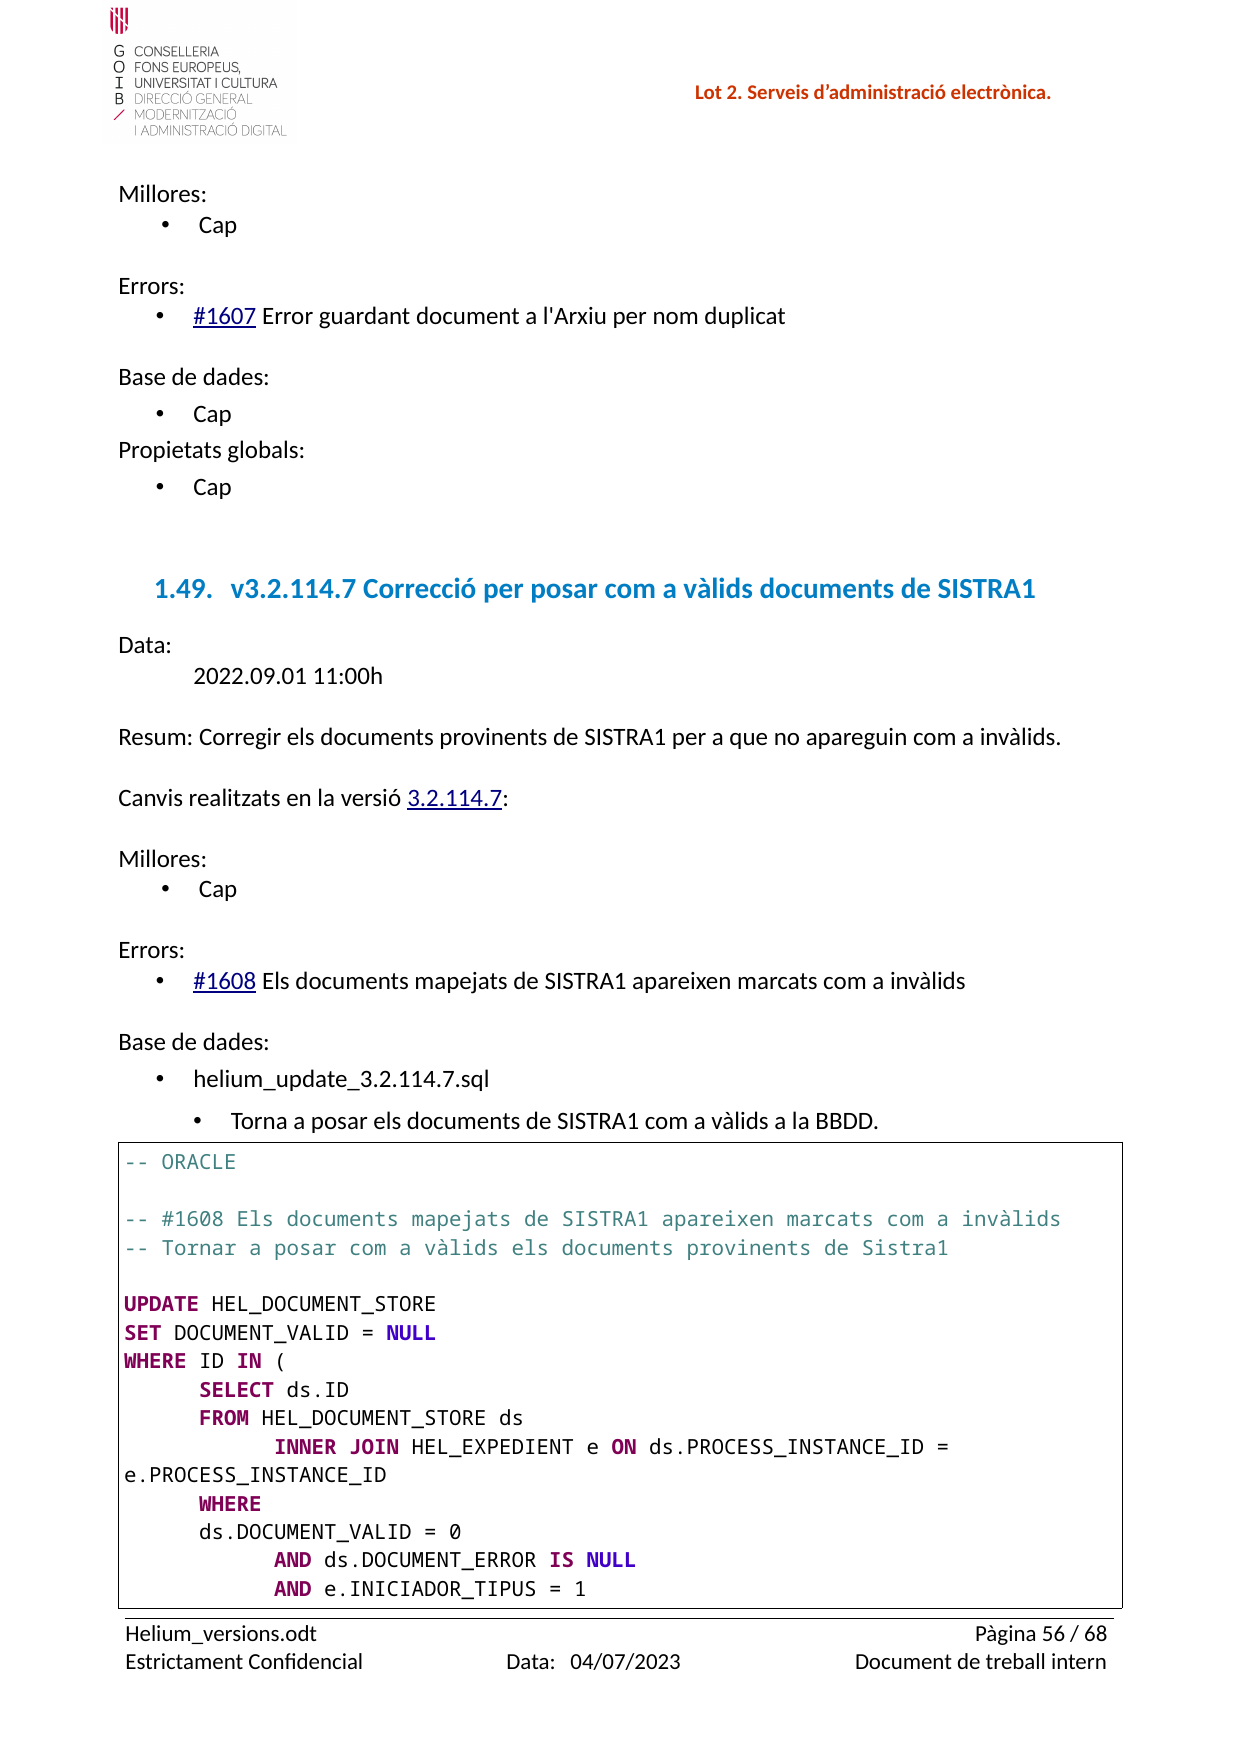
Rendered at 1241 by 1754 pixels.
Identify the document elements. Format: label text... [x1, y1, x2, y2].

text Propietats globals: [118, 434, 1122, 465]
list helium_update_3.2.114.7.sql [156, 1063, 1122, 1093]
list Torna a posar els documents de SISTRA1 com a vàlids a la BBDD. [193, 1105, 1122, 1136]
text 2022.09.01 11:00h [118, 660, 1122, 691]
list #1607 Error guardant document a l'Arxiu per nom duplicat [156, 300, 1122, 331]
list #1608 Els documents mapejats de SISTRA1 apareixen marcats com a invàlids [156, 965, 1122, 996]
list Cap [161, 874, 1122, 904]
text Errors: [118, 270, 1122, 300]
list Cap [156, 471, 1122, 501]
text Errors: [118, 935, 1122, 965]
picture [100, 0, 297, 144]
text Base de dades: [118, 1026, 1122, 1057]
text Base de dades: [118, 361, 1122, 392]
list Cap [156, 398, 1122, 428]
text Millores: [118, 178, 1122, 209]
list Cap [161, 209, 1122, 239]
text Resum: Corregir els documents provinents de SISTRA1 per a que no apareguin com a invàlids. [118, 721, 1122, 752]
text Canvis realitzats en la versió 3.2.114.7: [118, 782, 1122, 813]
text Data: [118, 629, 1122, 660]
table_header -- ORACLE -- #1608 Els documents mapejats de SISTRA1 apareixen marcats com a invàlids -- Tornar a posar com a vàlids els documents provinents de Sistra1 UPDATE HEL_DOCUMENT_STORE SET DOCUMENT_VALID = NULL WHERE ID IN ( SELECT ds.ID FROM HEL_DOCUMENT_STORE ds INNER JOIN HEL_EXPEDIENT e ON ds.PROCESS_INSTANCE_ID = e.PROCESS_INSTANCE_ID WHERE ds.DOCUMENT_VALID = 0 AND ds.DOCUMENT_ERROR IS NULL AND e.INICIADOR_TIPUS = 1 [119, 1143, 1122, 1608]
text Millores: [118, 843, 1122, 874]
subtitle v3.2.114.7 Correcció per posar com a vàlids documents de SISTRA1 [153, 570, 1122, 606]
